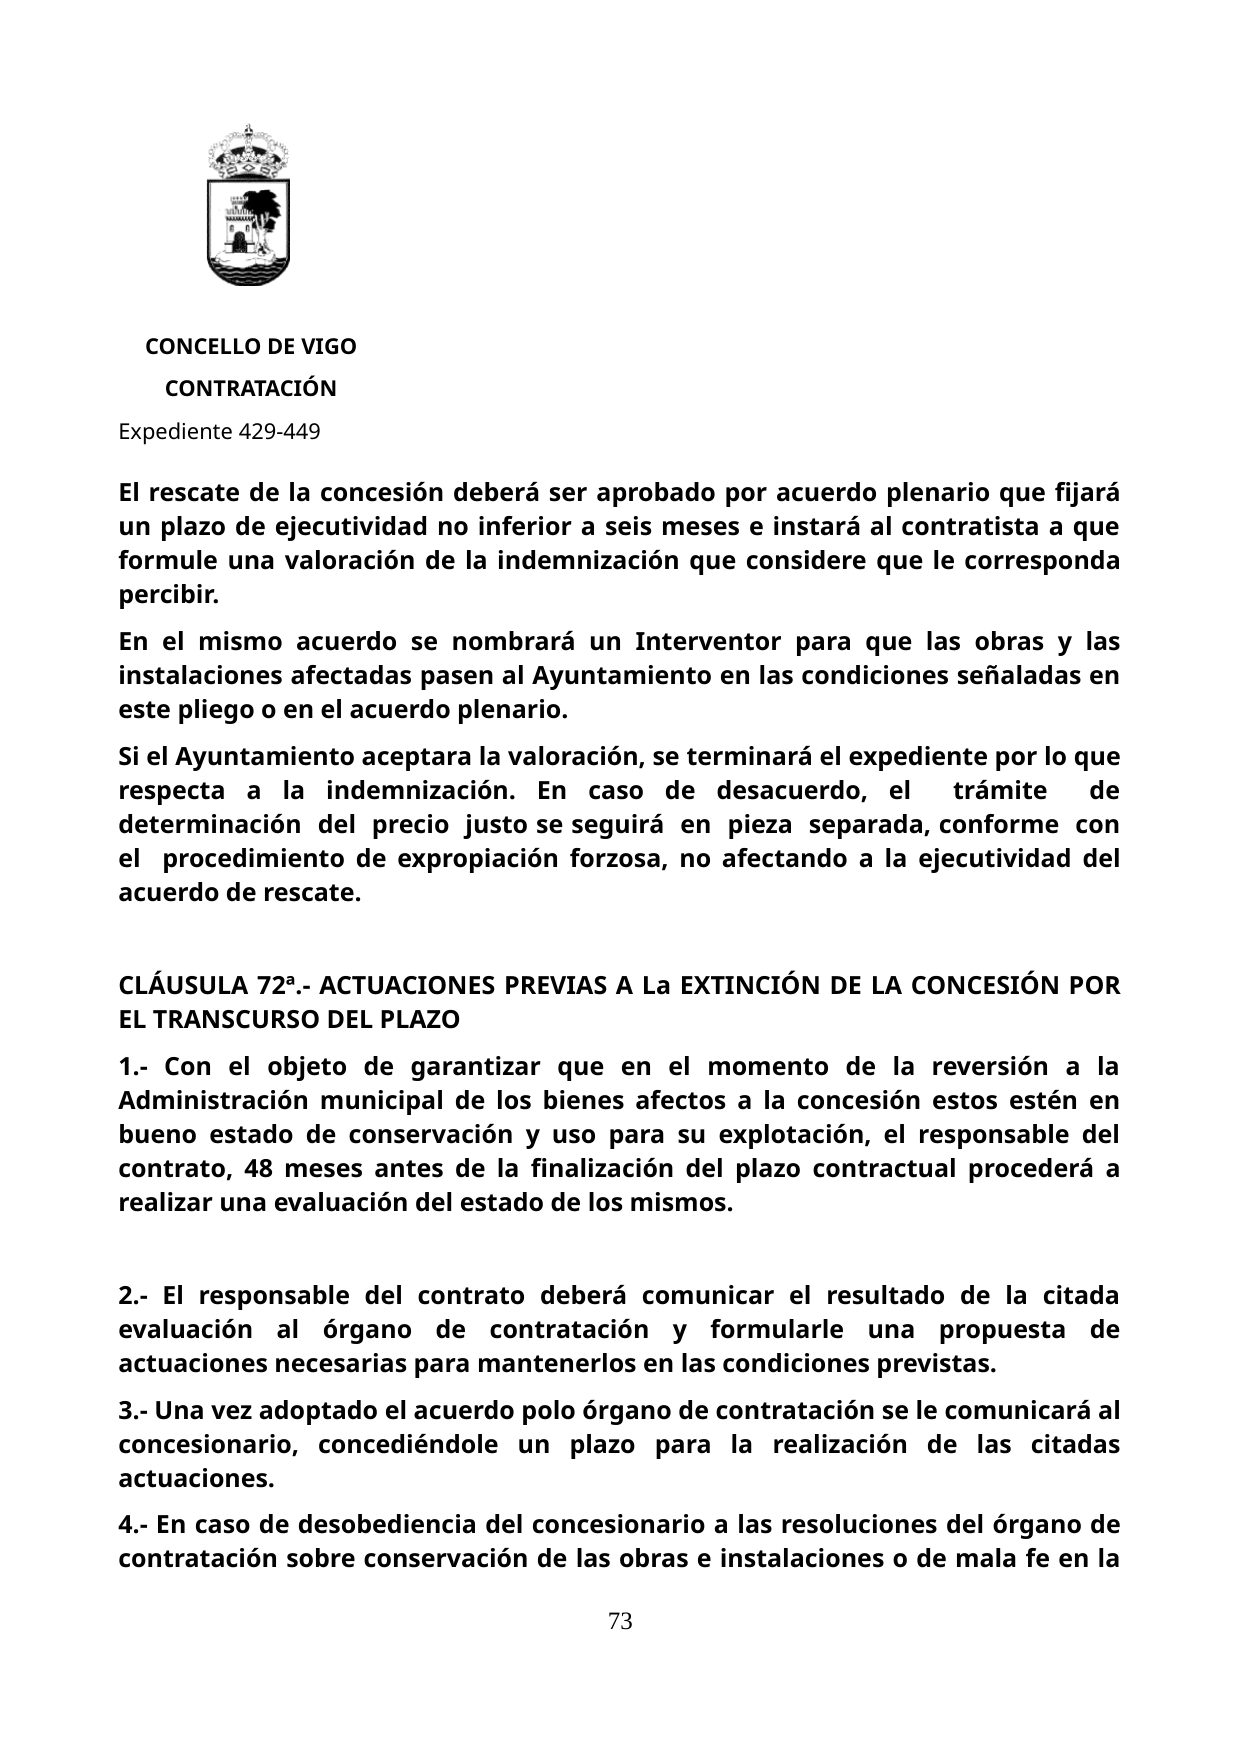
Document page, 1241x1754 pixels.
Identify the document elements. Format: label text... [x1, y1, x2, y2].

text CLÁUSULA 72ª.- ACTUACIONES PREVIAS A La EXTINCIÓN DE LA CONCESIÓN POR EL TRANSCURSO DEL PLAZO [118, 968, 1122, 1036]
text 3.- Una vez adoptado el acuerdo polo órgano de contratación se le comunicará al concesionario, concediéndole un plazo para la realización de las citadas actuaciones. [118, 1392, 1122, 1494]
picture [206, 123, 290, 286]
text 1.- Con el objeto de garantizar que en el momento de la reversión a la Administración municipal de los bienes afectos a la concesión estos estén en bueno estado de conservación y uso para su explotación, el responsable del contrato, 48 meses antes de la finalización del plazo contractual procederá a realizar una evaluación del estado de los mismos. [118, 1048, 1122, 1219]
text 4.- En caso de desobediencia del concesionario a las resoluciones del órgano de contratación sobre conservación de las obras e instalaciones o de mala fe en la [118, 1507, 1122, 1575]
text En el mismo acuerdo se nombrará un Interventor para que las obras y las instalaciones afectadas pasen al Ayuntamiento en las condiciones señaladas en este pliego o en el acuerdo plenario. [118, 624, 1122, 726]
text 2.- El responsable del contrato deberá comunicar el resultado de la citada evaluación al órgano de contratación y formularle una propuesta de actuaciones necesarias para mantenerlos en las condiciones previstas. [118, 1278, 1122, 1380]
text El rescate de la concesión deberá ser aprobado por acuerdo plenario que fijará un plazo de ejecutividad no inferior a seis meses e instará al contratista a que formule una valoración de la indemnización que considere que le corresponda percibir. [118, 475, 1122, 611]
text Si el Ayuntamiento aceptara la valoración, se terminará el expediente por lo que respecta a la indemnización. En caso de desacuerdo, el trámite de determinación del precio justo se seguirá en pieza separada, conforme con el procedimiento de expropiación forzosa, no afectando a la ejecutividad del acuerdo de rescate. [118, 738, 1122, 909]
